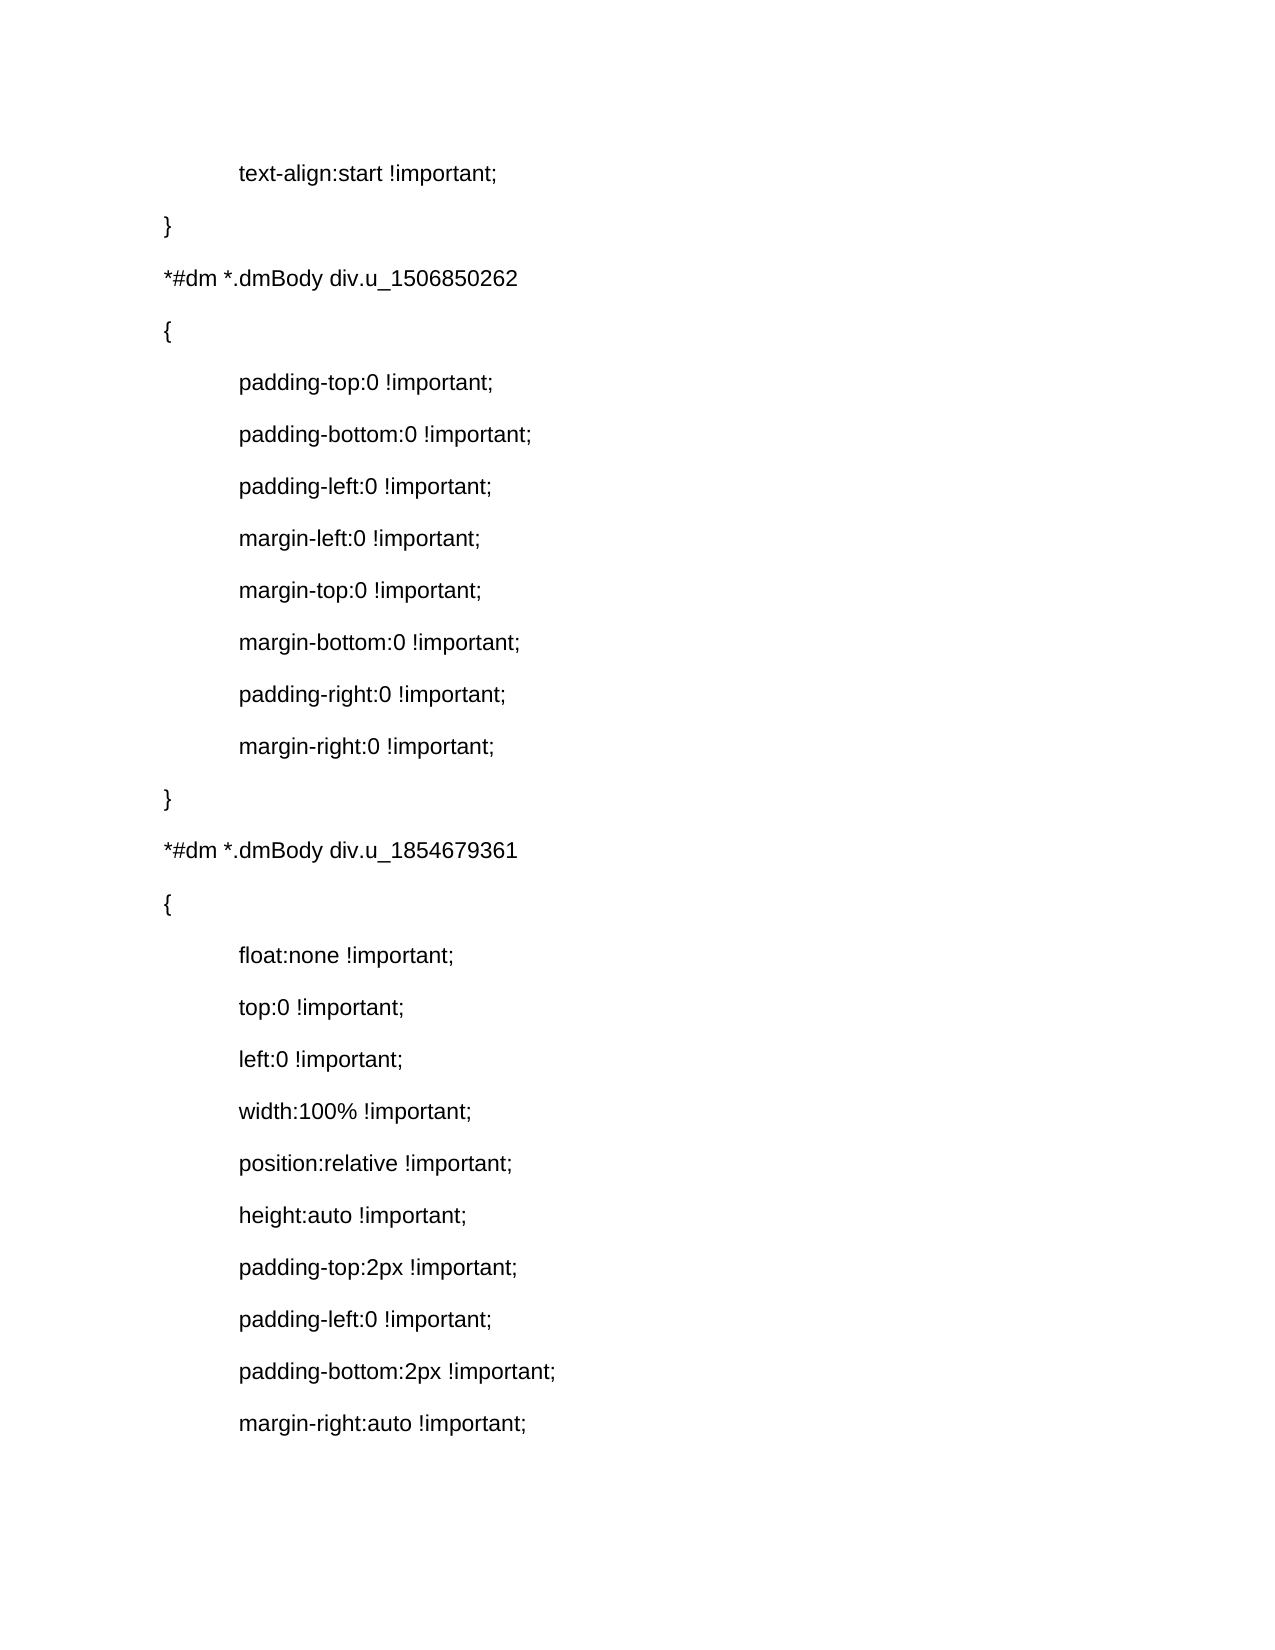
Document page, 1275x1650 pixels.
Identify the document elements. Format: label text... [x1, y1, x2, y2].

table_cell position:relative !important; [153, 1140, 1125, 1192]
table_cell padding-left:0 !important; [153, 463, 1125, 514]
table_cell { [153, 879, 1125, 931]
table_cell padding-top:0 !important; [153, 358, 1125, 410]
table_cell padding-bottom:0 !important; [153, 410, 1125, 462]
table_cell text-align:start !important; [153, 150, 1125, 202]
table_cell float:none !important; [153, 931, 1125, 983]
table_cell margin-top:0 !important; [153, 567, 1125, 619]
table_cell padding-bottom:2px !important; [153, 1348, 1125, 1400]
table_cell *#dm *.dmBody div.u_1854679361 [153, 827, 1125, 879]
table_cell padding-top:2px !important; [153, 1244, 1125, 1296]
table_cell { [153, 306, 1125, 358]
table_cell *#dm *.dmBody div.u_1506850262 [153, 254, 1125, 306]
table_cell margin-right:auto !important; [153, 1400, 1125, 1452]
table_cell width:100% !important; [153, 1088, 1125, 1139]
table_cell } [153, 202, 1125, 254]
table_cell margin-right:0 !important; [153, 723, 1125, 775]
table_cell margin-left:0 !important; [153, 515, 1125, 567]
table_cell height:auto !important; [153, 1192, 1125, 1244]
table_cell top:0 !important; [153, 983, 1125, 1035]
table_cell padding-right:0 !important; [153, 671, 1125, 723]
table_cell padding-left:0 !important; [153, 1296, 1125, 1348]
table_cell margin-bottom:0 !important; [153, 619, 1125, 671]
table_cell } [153, 775, 1125, 827]
table_cell left:0 !important; [153, 1035, 1125, 1087]
